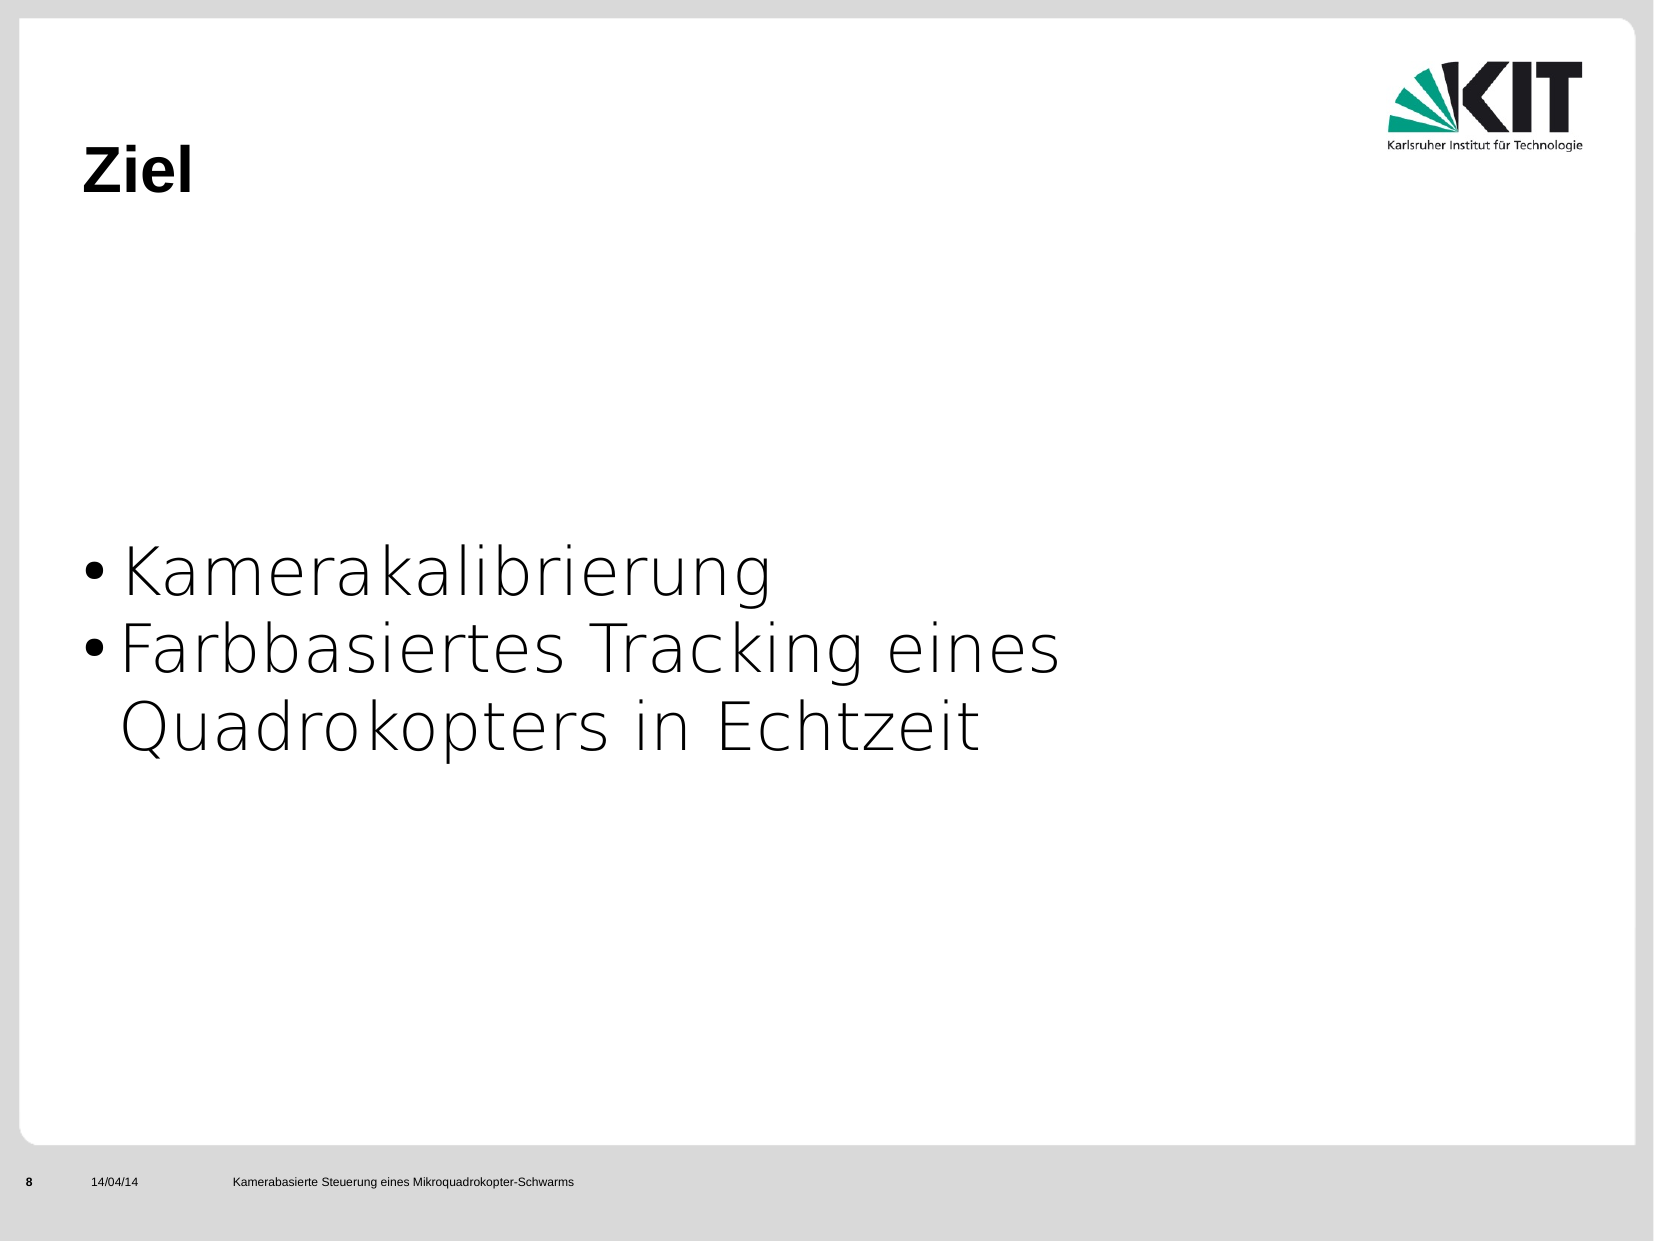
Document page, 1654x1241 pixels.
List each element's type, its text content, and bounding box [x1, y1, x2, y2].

title Ziel [82, 49, 1571, 257]
picture [0, 0, 1654, 1241]
subtitle Kamerakalibrierung Farbbasiertes Tracking eines Quadrokopters in Echtzeit [82, 290, 1571, 1010]
